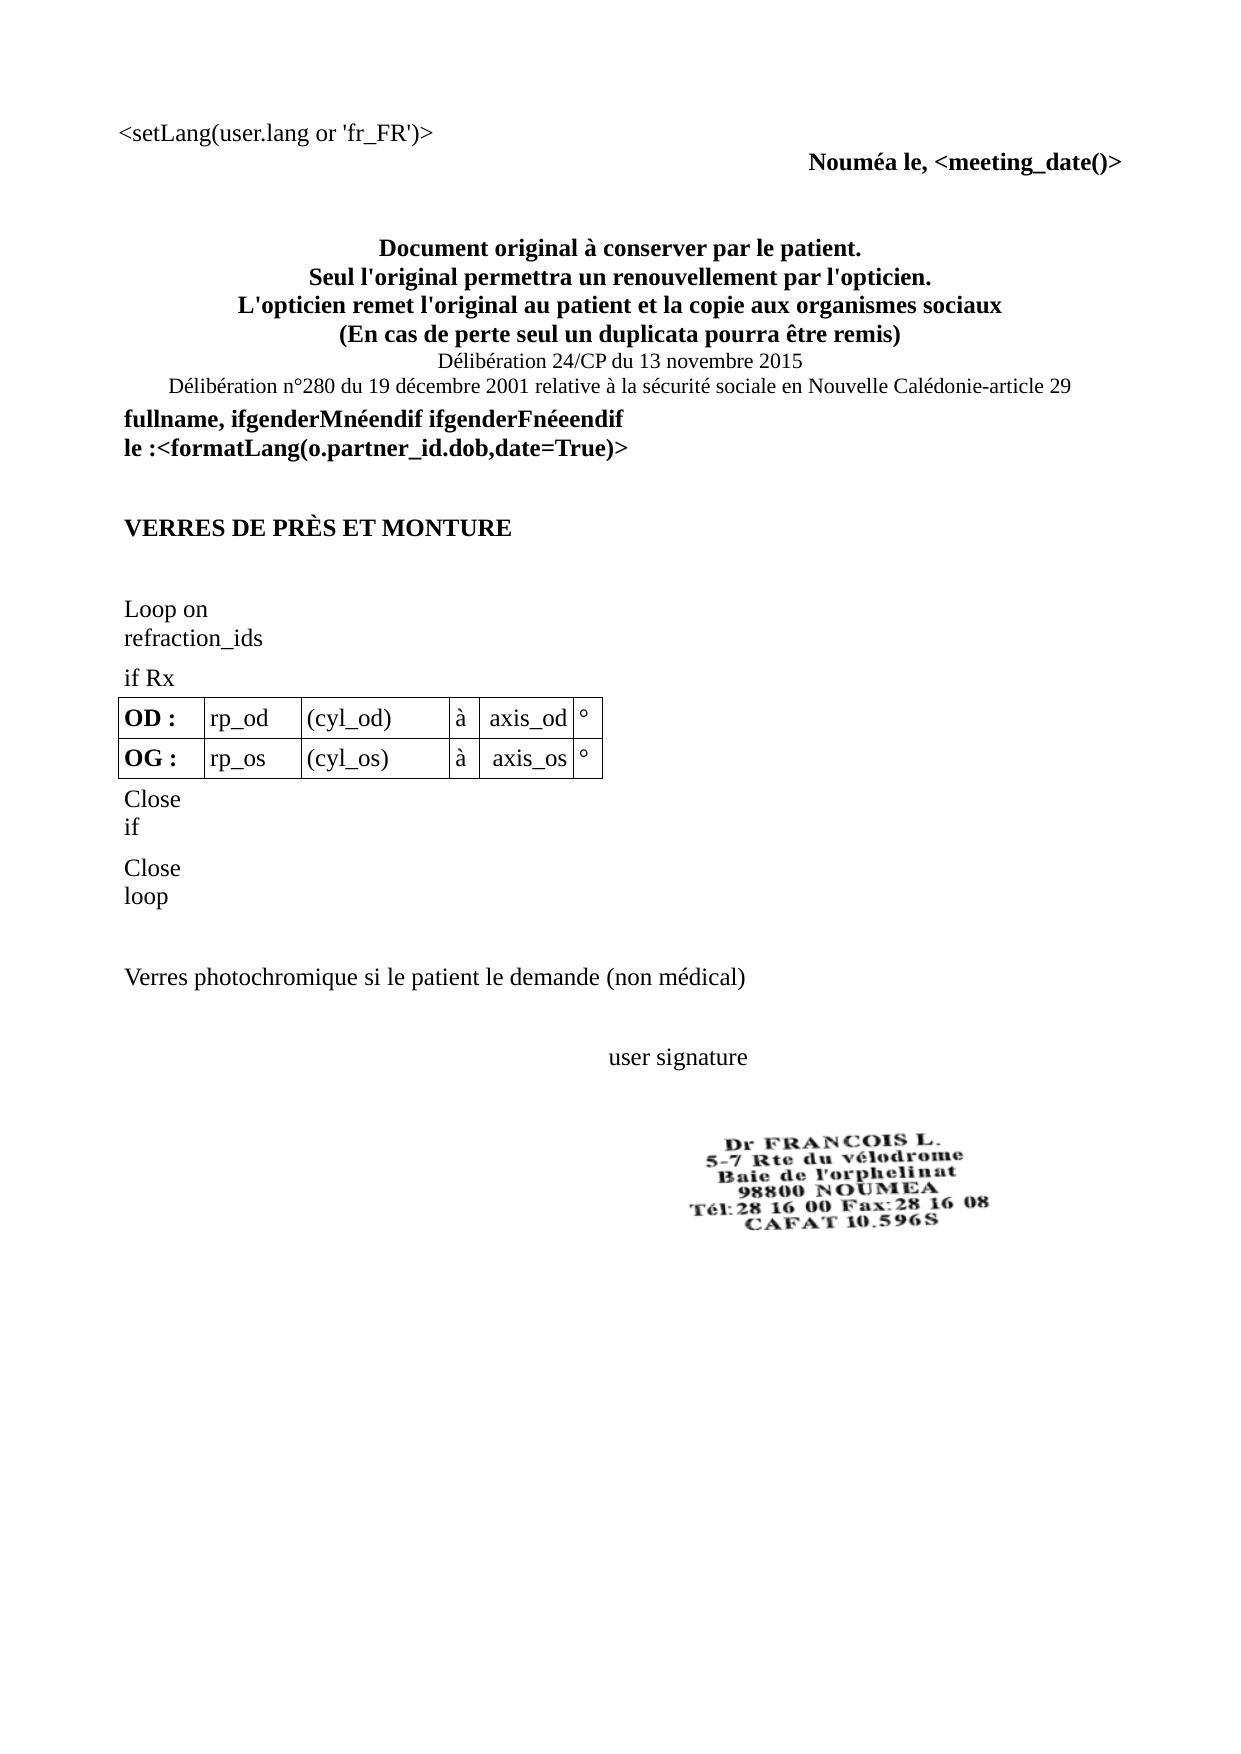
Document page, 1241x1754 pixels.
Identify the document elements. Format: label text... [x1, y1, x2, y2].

table_cell [479, 779, 573, 847]
table_cell [479, 1037, 573, 1077]
table_cell [449, 468, 479, 508]
table_cell [204, 916, 301, 956]
table_cell [449, 847, 479, 916]
table_cell ° [574, 698, 602, 738]
table_cell [573, 657, 602, 697]
table_cell [573, 588, 602, 657]
table_cell [479, 657, 573, 697]
table_cell [603, 697, 926, 738]
table_cell [204, 1037, 301, 1077]
table_cell VERRES DE PRÈS ET MONTURE [118, 508, 926, 548]
table_cell axis_od [480, 698, 573, 738]
table_cell [603, 657, 926, 697]
table_cell à [450, 698, 479, 738]
text Document original à conserver par le patient. Seul l'original permettra un renouvellement par l'opticien. L'opticien remet l'original au patient et la copie aux organismes sociaux (En cas de perte seul un duplicata pourra être remis) Délibération 24/CP du 13 novembre 2015 Délibération n°280 du 19 décembre 2001 relative à la sécurité sociale en Nouvelle Calédonie-article 29 [118, 233, 1122, 398]
table_cell [603, 468, 926, 508]
table_cell [573, 1037, 602, 1077]
table_cell [479, 468, 573, 508]
table_cell [573, 779, 602, 847]
table_cell [301, 588, 449, 657]
table_cell OD : [119, 698, 204, 738]
table_cell Loop on refraction_ids [118, 588, 301, 657]
table_cell Close loop [118, 847, 204, 916]
text <setLang(user.lang or 'fr_FR')> [118, 118, 1122, 147]
table_cell [603, 738, 926, 778]
table_cell Verres photochromique si le patient le demande (non médical) [118, 956, 926, 996]
table_cell OG : [119, 739, 204, 778]
table_cell rp_od [205, 698, 301, 738]
table_cell [204, 779, 301, 847]
table_cell [479, 588, 573, 657]
table_cell rp_os [205, 739, 301, 778]
table_cell [449, 657, 479, 697]
table_cell Close if [118, 779, 204, 847]
table_cell [118, 468, 301, 508]
table_cell [449, 916, 479, 956]
table_cell [479, 847, 573, 916]
table_cell if Rx [118, 657, 301, 697]
table_cell [118, 548, 926, 588]
table_cell [118, 916, 204, 956]
table_cell [603, 588, 926, 657]
table_cell [573, 468, 602, 508]
picture [671, 1131, 1007, 1239]
table_cell (cyl_os) [302, 739, 449, 778]
table_cell [573, 916, 602, 956]
table_cell [603, 778, 926, 847]
table_cell [603, 847, 926, 916]
table_cell [118, 996, 926, 1037]
table_cell axis_os [480, 739, 573, 778]
text Nouméa le, <meeting_date()> [118, 147, 1122, 176]
table_cell [118, 1037, 204, 1077]
table_cell [301, 847, 449, 916]
table_cell user signature [603, 1037, 926, 1077]
table_cell [301, 657, 449, 697]
table_cell [603, 916, 926, 956]
table_cell [479, 916, 573, 956]
table_cell [449, 779, 479, 847]
table_cell [301, 468, 449, 508]
table_cell [204, 847, 301, 916]
table_cell [301, 1037, 449, 1077]
table_cell (cyl_od) [302, 698, 449, 738]
table_cell [449, 1037, 479, 1077]
table_cell [301, 916, 449, 956]
table_cell [573, 847, 602, 916]
table_cell [449, 588, 479, 657]
table_cell [301, 779, 449, 847]
table_header fullname, ifgenderMnéendif ifgenderFnéeendif le :<formatLang(o.partner_id.dob,date=True)> [118, 399, 926, 467]
table_cell ° [574, 739, 602, 778]
table_cell à [450, 739, 479, 778]
